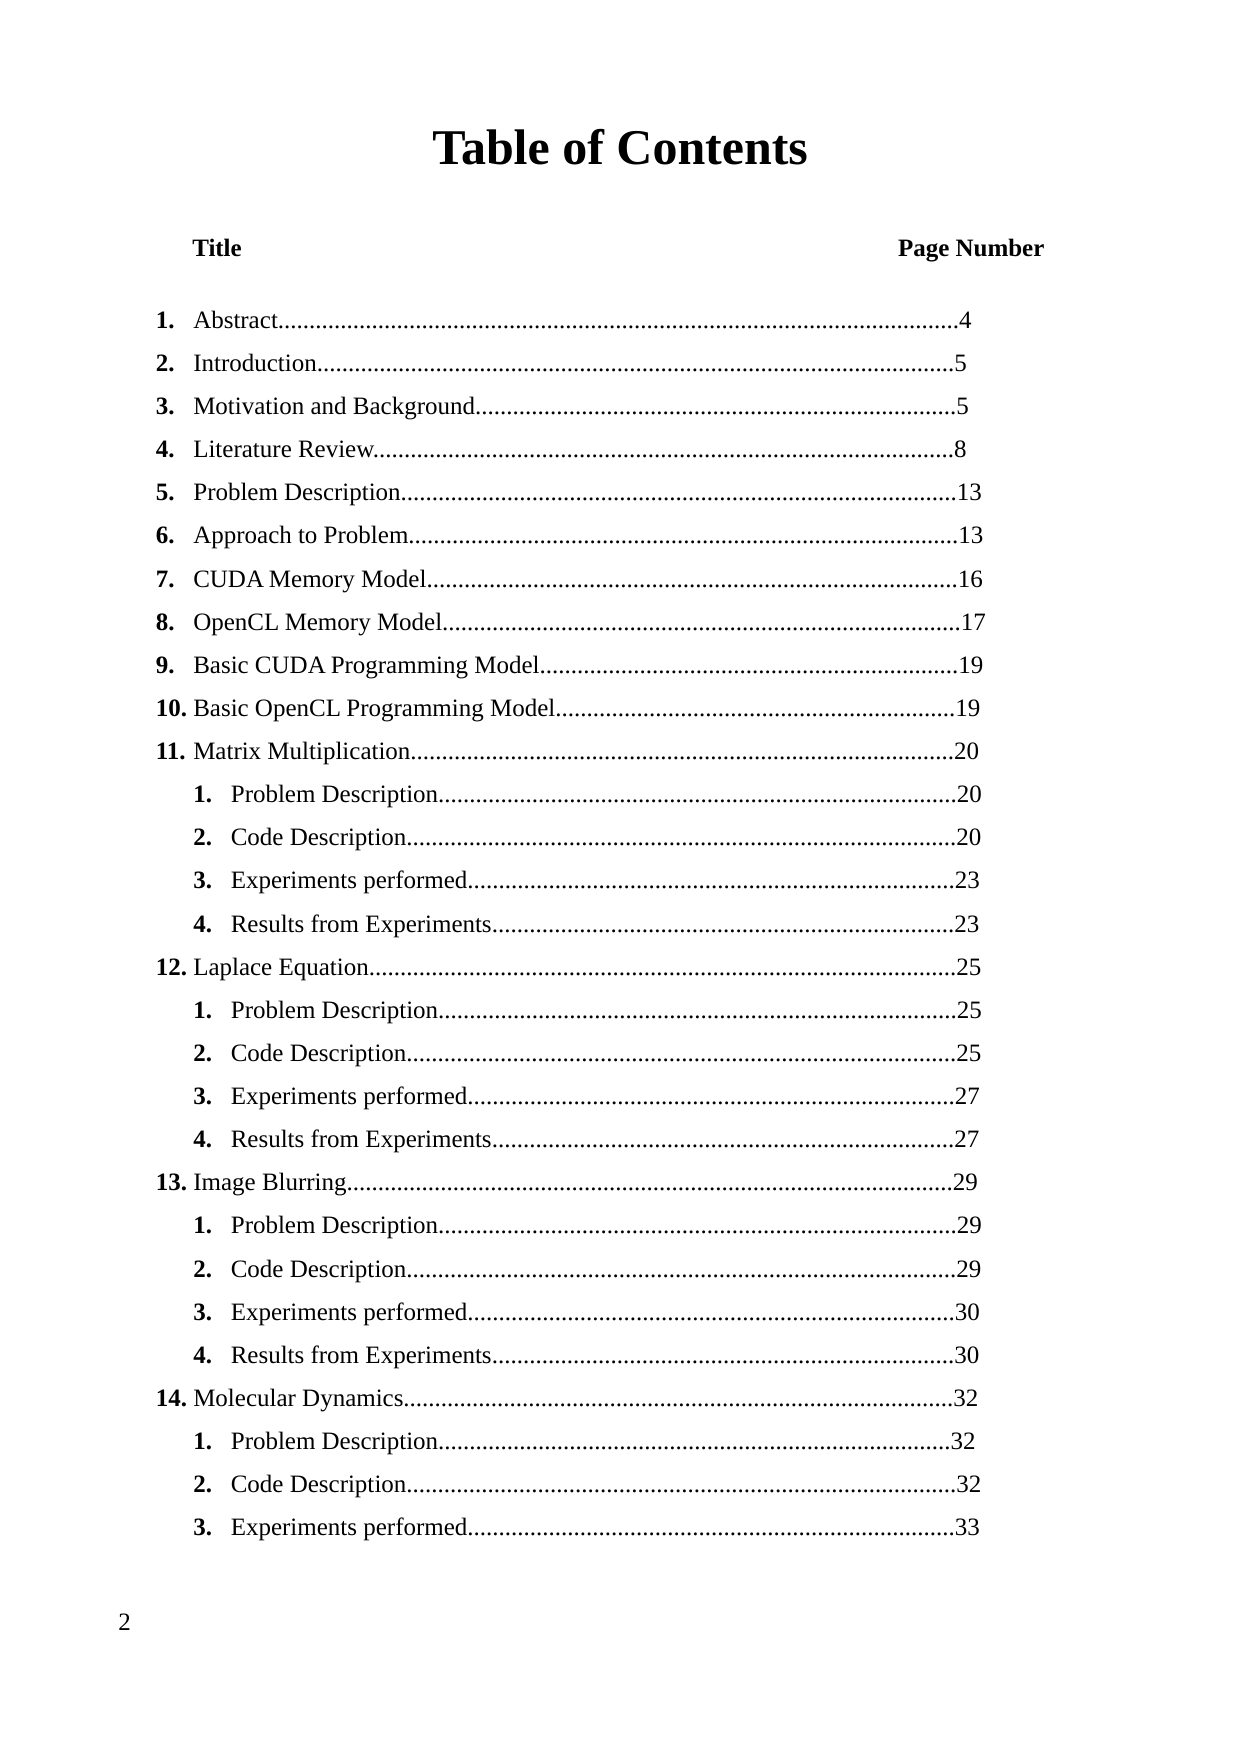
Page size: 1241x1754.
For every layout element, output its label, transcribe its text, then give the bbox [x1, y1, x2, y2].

list Experiments performed..............................................................................27 [193, 1081, 1122, 1110]
list Problem Description...................................................................................29 [193, 1211, 1122, 1239]
list Results from Experiments..........................................................................27 [193, 1124, 1122, 1153]
list Molecular Dynamics........................................................................................32 [156, 1383, 1122, 1412]
text Table of Contents [118, 118, 1122, 176]
list Introduction......................................................................................................5 [156, 348, 1122, 377]
list Code Description........................................................................................25 [193, 1038, 1122, 1067]
list Results from Experiments..........................................................................23 [193, 909, 1122, 937]
list Problem Description...................................................................................20 [193, 779, 1122, 808]
list Problem Description.........................................................................................13 [156, 477, 1122, 506]
list Image Blurring.................................................................................................29 [156, 1167, 1122, 1196]
list Literature Review.............................................................................................8 [156, 434, 1122, 463]
list Laplace Equation..............................................................................................25 [156, 952, 1122, 981]
list Code Description........................................................................................20 [193, 822, 1122, 851]
list Basic CUDA Programming Model...................................................................19 [156, 650, 1122, 679]
list Matrix Multiplication.......................................................................................20 [156, 736, 1122, 765]
list OpenCL Memory Model...................................................................................17 [156, 607, 1122, 636]
list Approach to Problem........................................................................................13 [156, 521, 1122, 549]
list Experiments performed..............................................................................23 [193, 866, 1122, 894]
list Experiments performed..............................................................................33 [193, 1512, 1122, 1541]
list Basic OpenCL Programming Model................................................................19 [156, 693, 1122, 722]
list Code Description........................................................................................32 [193, 1469, 1122, 1498]
list Problem Description...................................................................................25 [193, 995, 1122, 1024]
list Results from Experiments..........................................................................30 [193, 1340, 1122, 1369]
list Abstract.............................................................................................................4 [156, 305, 1122, 334]
list Code Description........................................................................................29 [193, 1254, 1122, 1282]
list CUDA Memory Model.....................................................................................16 [156, 564, 1122, 592]
list Experiments performed..............................................................................30 [193, 1297, 1122, 1326]
list Motivation and Background.............................................................................5 [156, 391, 1122, 420]
text Title Page Number [118, 233, 1122, 262]
list Problem Description..................................................................................32 [193, 1426, 1122, 1455]
